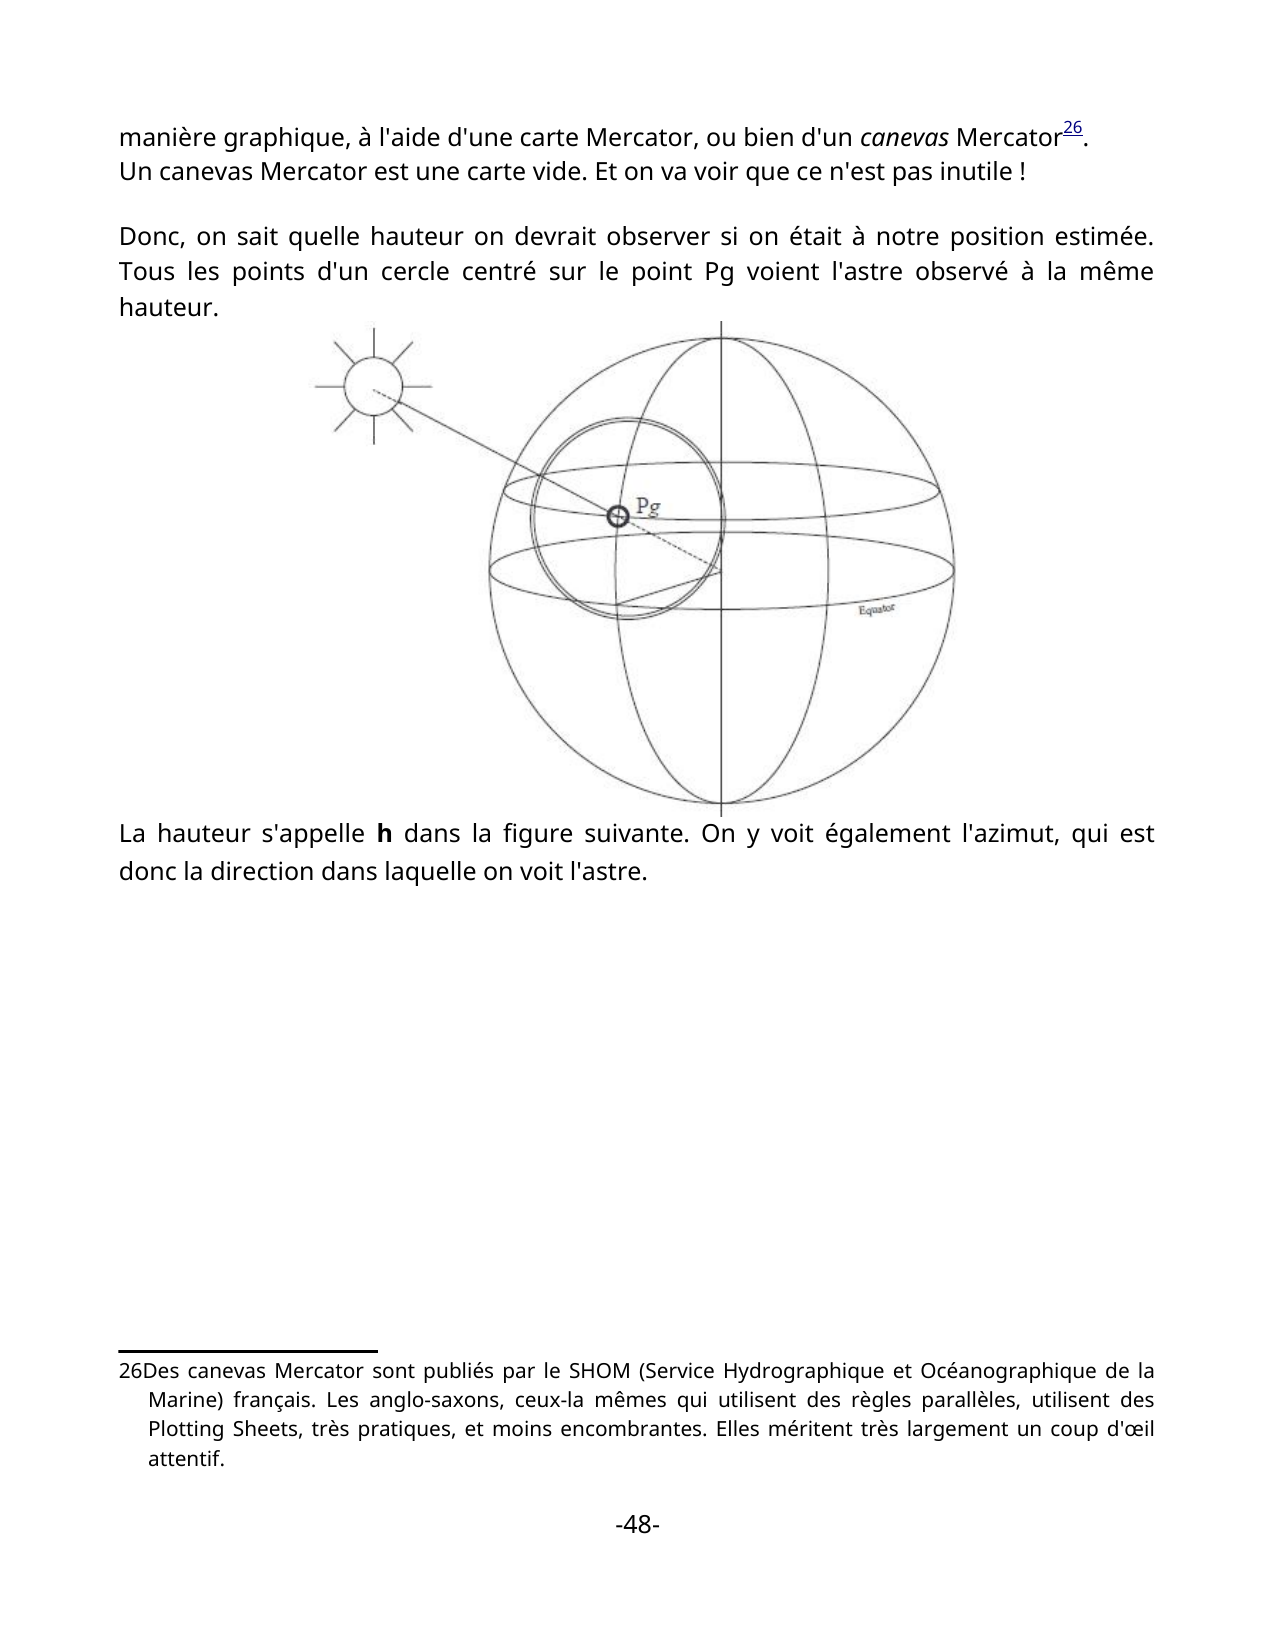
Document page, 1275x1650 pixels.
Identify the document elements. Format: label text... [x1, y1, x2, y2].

picture [308, 321, 967, 817]
text manière graphique, à l'aide d'une carte Mercator, ou bien d'un canevas Mercator26. [119, 117, 1156, 153]
text Un canevas Mercator est une carte vide. Et on va voir que ce n'est pas inutile ! [119, 154, 1156, 188]
text La hauteur s'appelle h dans la figure suivante. On y voit également l'azimut, qui est donc la direction dans laquelle on voit l'astre. [119, 815, 1156, 887]
text -48- [119, 1507, 1156, 1541]
text 26Des canevas Mercator sont publiés par le SHOM (Service Hydrographique et Océanographique de la Marine) français. Les anglo-saxons, ceux-la mêmes qui utilisent des règles parallèles, utilisent des Plotting Sheets, très pratiques, et moins encombrantes. Elles méritent très largement un coup d'œil attentif. [118, 1356, 1156, 1472]
text Donc, on sait quelle hauteur on devrait observer si on était à notre position estimée. Tous les points d'un cercle centré sur le point Pg voient l'astre observé à la même hauteur. [119, 218, 1156, 324]
